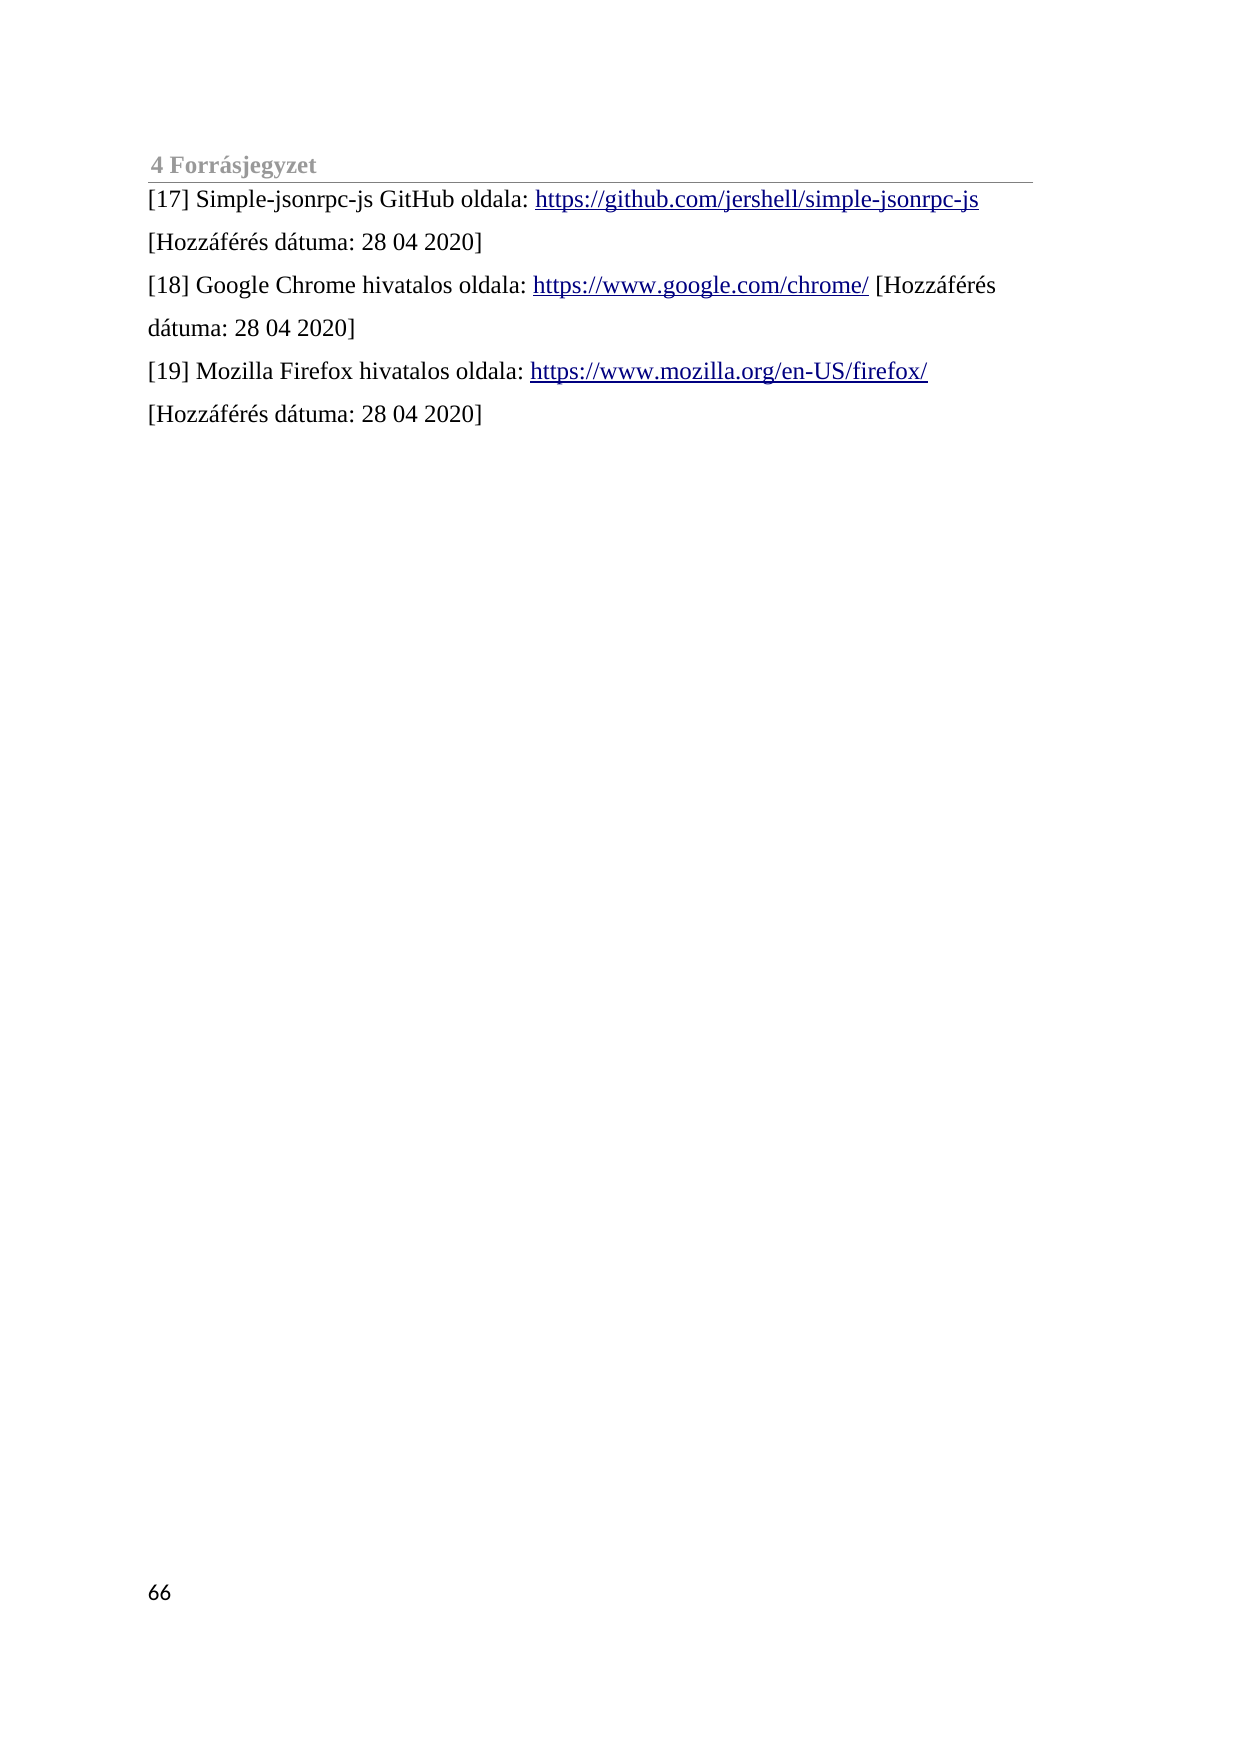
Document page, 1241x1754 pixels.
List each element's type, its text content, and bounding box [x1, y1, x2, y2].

text [19] Mozilla Firefox hivatalos oldala: https://www.mozilla.org/en-US/firefox/ [Hozzáférés dátuma: 28 04 2020] [148, 356, 1033, 428]
text [18] Google Chrome hivatalos oldala: https://www.google.com/chrome/ [Hozzáférés dátuma: 28 04 2020] [148, 270, 1033, 342]
text [17] Simple-jsonrpc-js GitHub oldala: https://github.com/jershell/simple-jsonrpc-js [Hozzáférés dátuma: 28 04 2020] [148, 184, 1033, 256]
